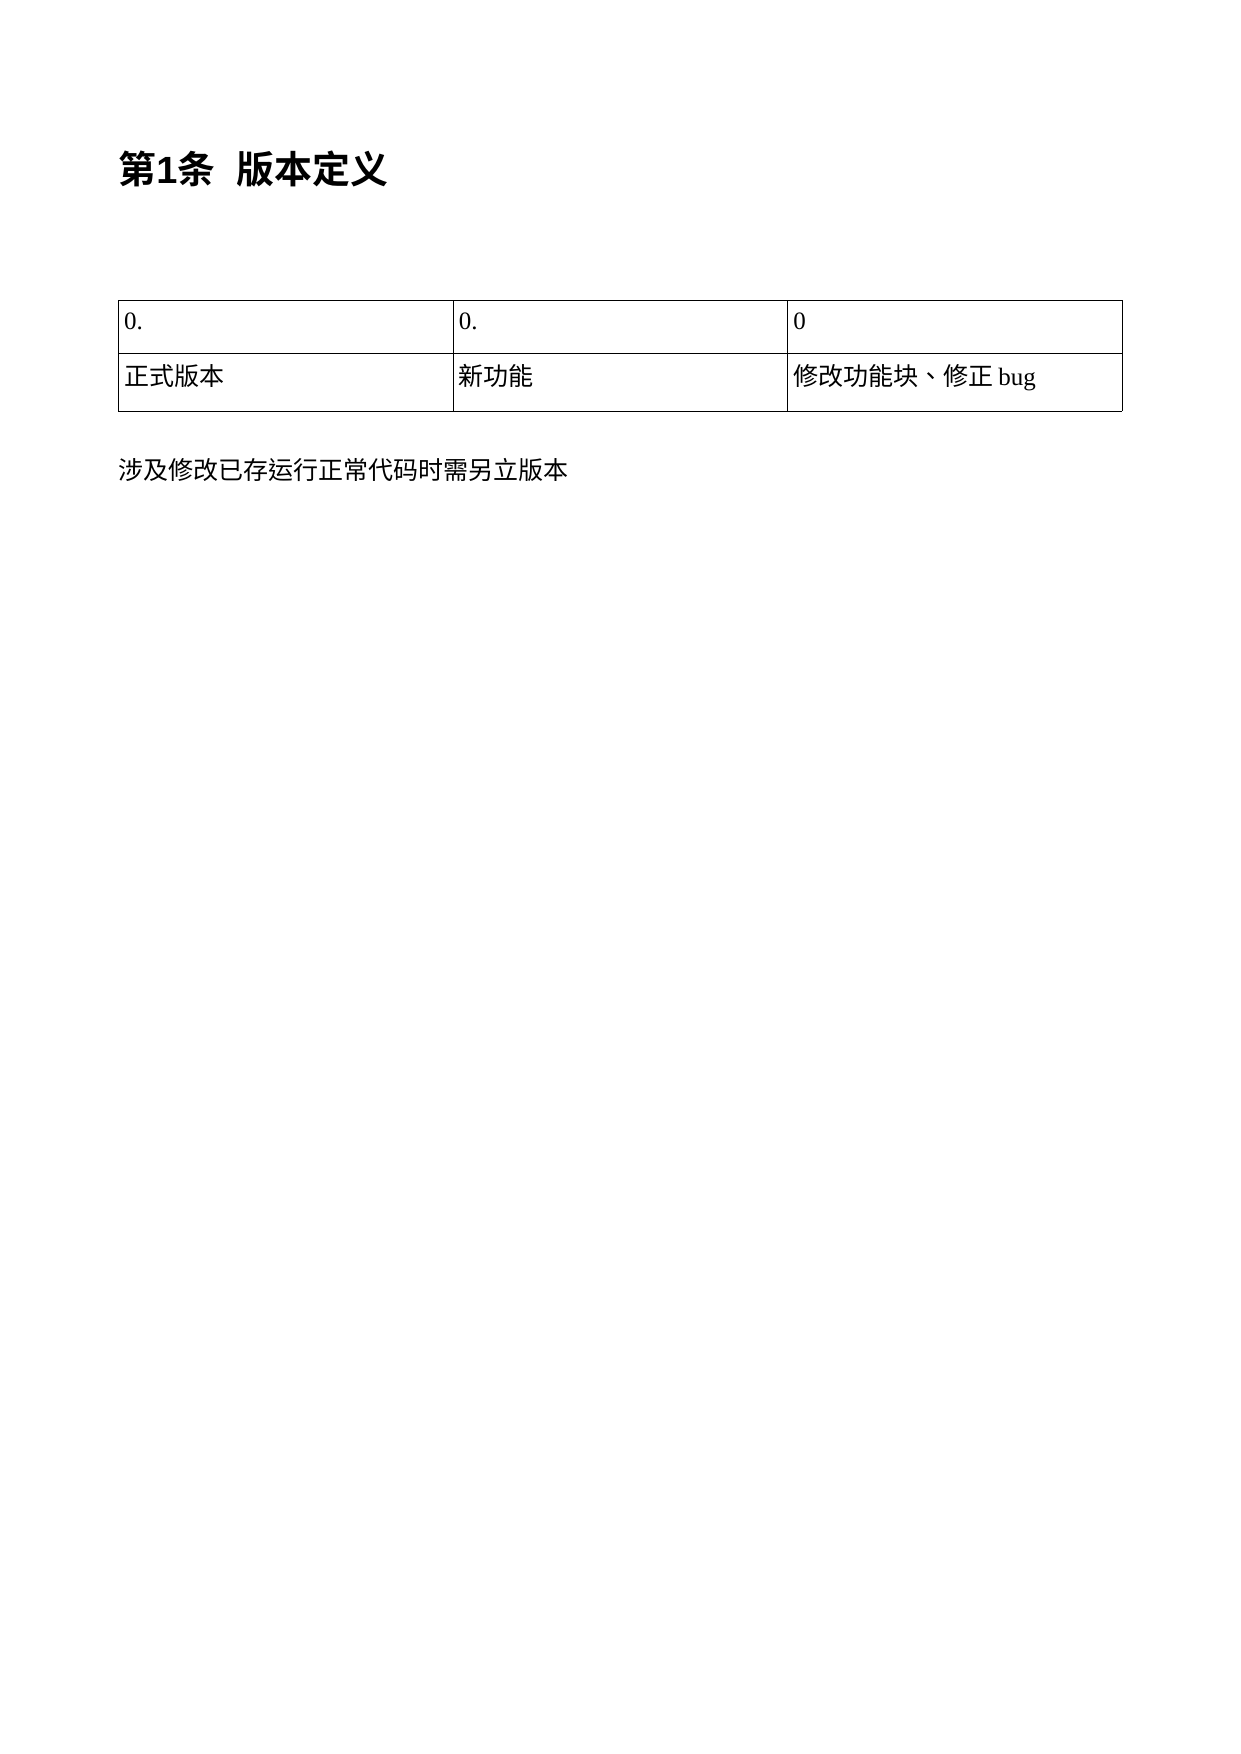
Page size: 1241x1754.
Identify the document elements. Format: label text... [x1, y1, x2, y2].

table_cell 新功能 [454, 354, 787, 411]
text 涉及修改已存运行正常代码时需另立版本 [118, 452, 1122, 487]
subtitle 版本定义 [118, 143, 1122, 195]
table_cell 正式版本 [119, 354, 453, 411]
table_cell 修改功能块、修正bug [788, 354, 1122, 411]
table_header 0. [454, 301, 787, 353]
table_header 0 [788, 301, 1122, 353]
table_header 0. [119, 301, 453, 353]
